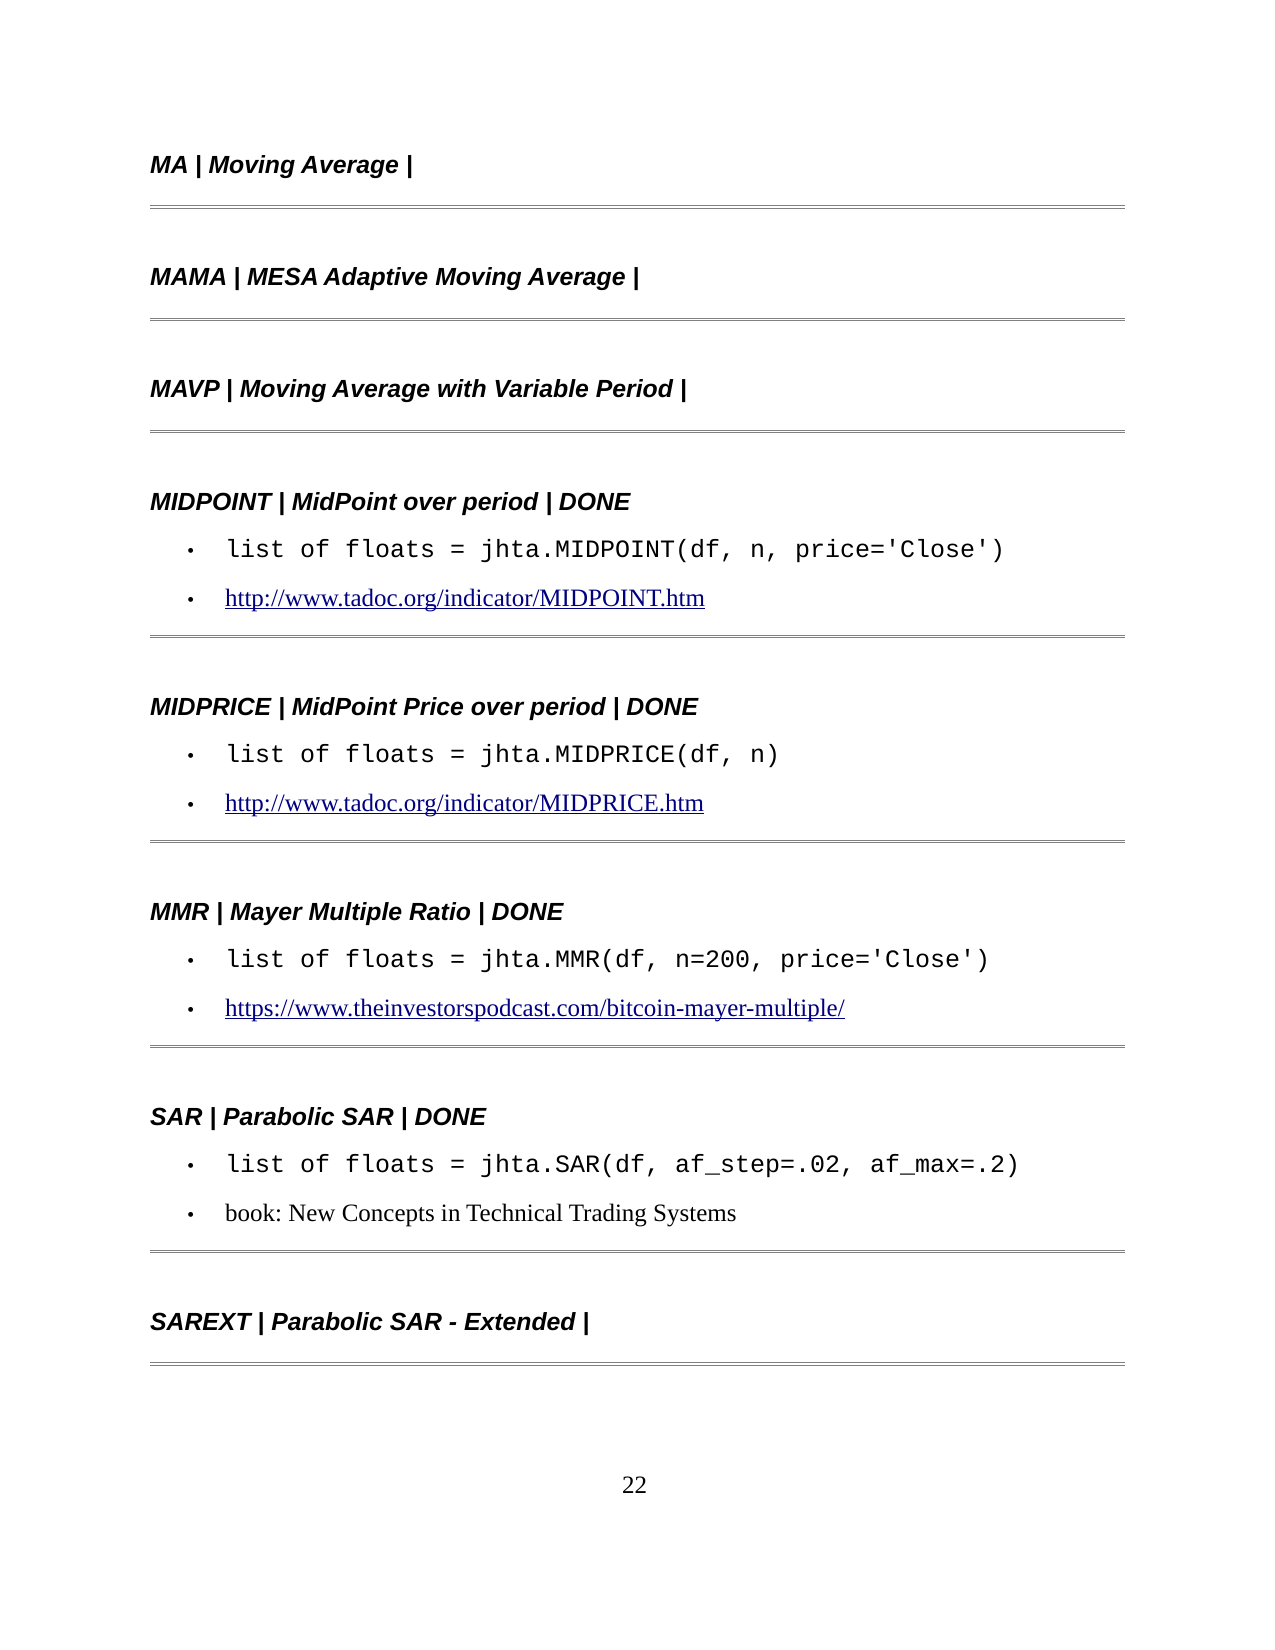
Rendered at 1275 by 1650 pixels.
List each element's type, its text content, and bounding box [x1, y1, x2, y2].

subtitle MA | Moving Average | [150, 150, 1125, 178]
list http://www.tadoc.org/indicator/MIDPRICE.htm [187, 788, 1125, 817]
subtitle MIDPRICE | MidPoint Price over period | DONE [150, 692, 1125, 720]
subtitle MIDPOINT | MidPoint over period | DONE [150, 487, 1125, 515]
subtitle SAREXT | Parabolic SAR - Extended | [150, 1307, 1125, 1336]
list http://www.tadoc.org/indicator/MIDPOINT.htm [187, 583, 1125, 612]
subtitle SAR | Parabolic SAR | DONE [150, 1102, 1125, 1130]
list list of floats = jhta.MIDPOINT(df, n, price='Close') [187, 537, 1125, 565]
list book: New Concepts in Technical Trading Systems [187, 1198, 1125, 1227]
subtitle MMR | Mayer Multiple Ratio | DONE [150, 897, 1125, 925]
list https://www.theinvestorspodcast.com/bitcoin-mayer-multiple/ [187, 993, 1125, 1022]
list list of floats = jhta.MMR(df, n=200, price='Close') [187, 947, 1125, 975]
list list of floats = jhta.SAR(df, af_step=.02, af_max=.2) [187, 1152, 1125, 1180]
subtitle MAVP | Moving Average with Variable Period | [150, 374, 1125, 403]
list list of floats = jhta.MIDPRICE(df, n) [187, 742, 1125, 770]
subtitle MAMA | MESA Adaptive Moving Average | [150, 262, 1125, 291]
